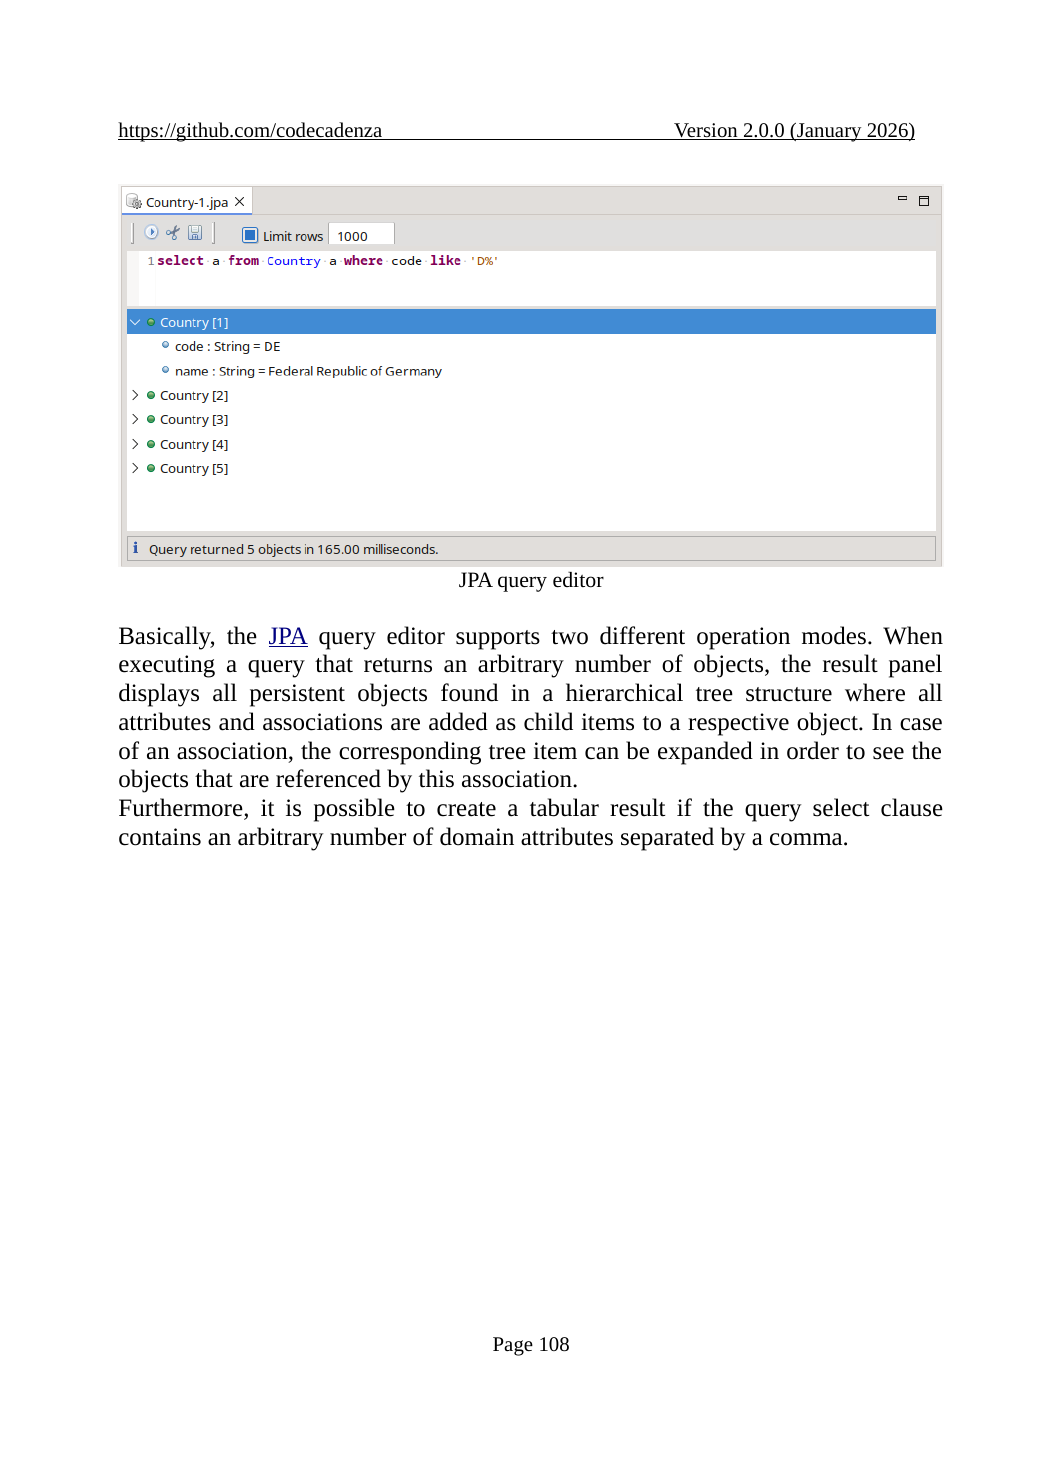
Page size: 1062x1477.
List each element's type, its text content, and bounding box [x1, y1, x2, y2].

text Basically, the JPA query editor supports two different operation modes. When executing a query that returns an arbitrary number of objects, the result panel displays all persistent objects found in a hierarchical tree structure where all attributes and associations are added as child items to a respective object. In case of an association, the corresponding tree item can be expanded in order to see the objects that are referenced by this association. [118, 621, 944, 793]
picture [118, 184, 944, 567]
text Furthermore, it is possible to create a tabular result if the query select clause contains an arbitrary number of domain attributes separated by a comma. [118, 793, 944, 851]
text JPA query editor [118, 567, 944, 592]
